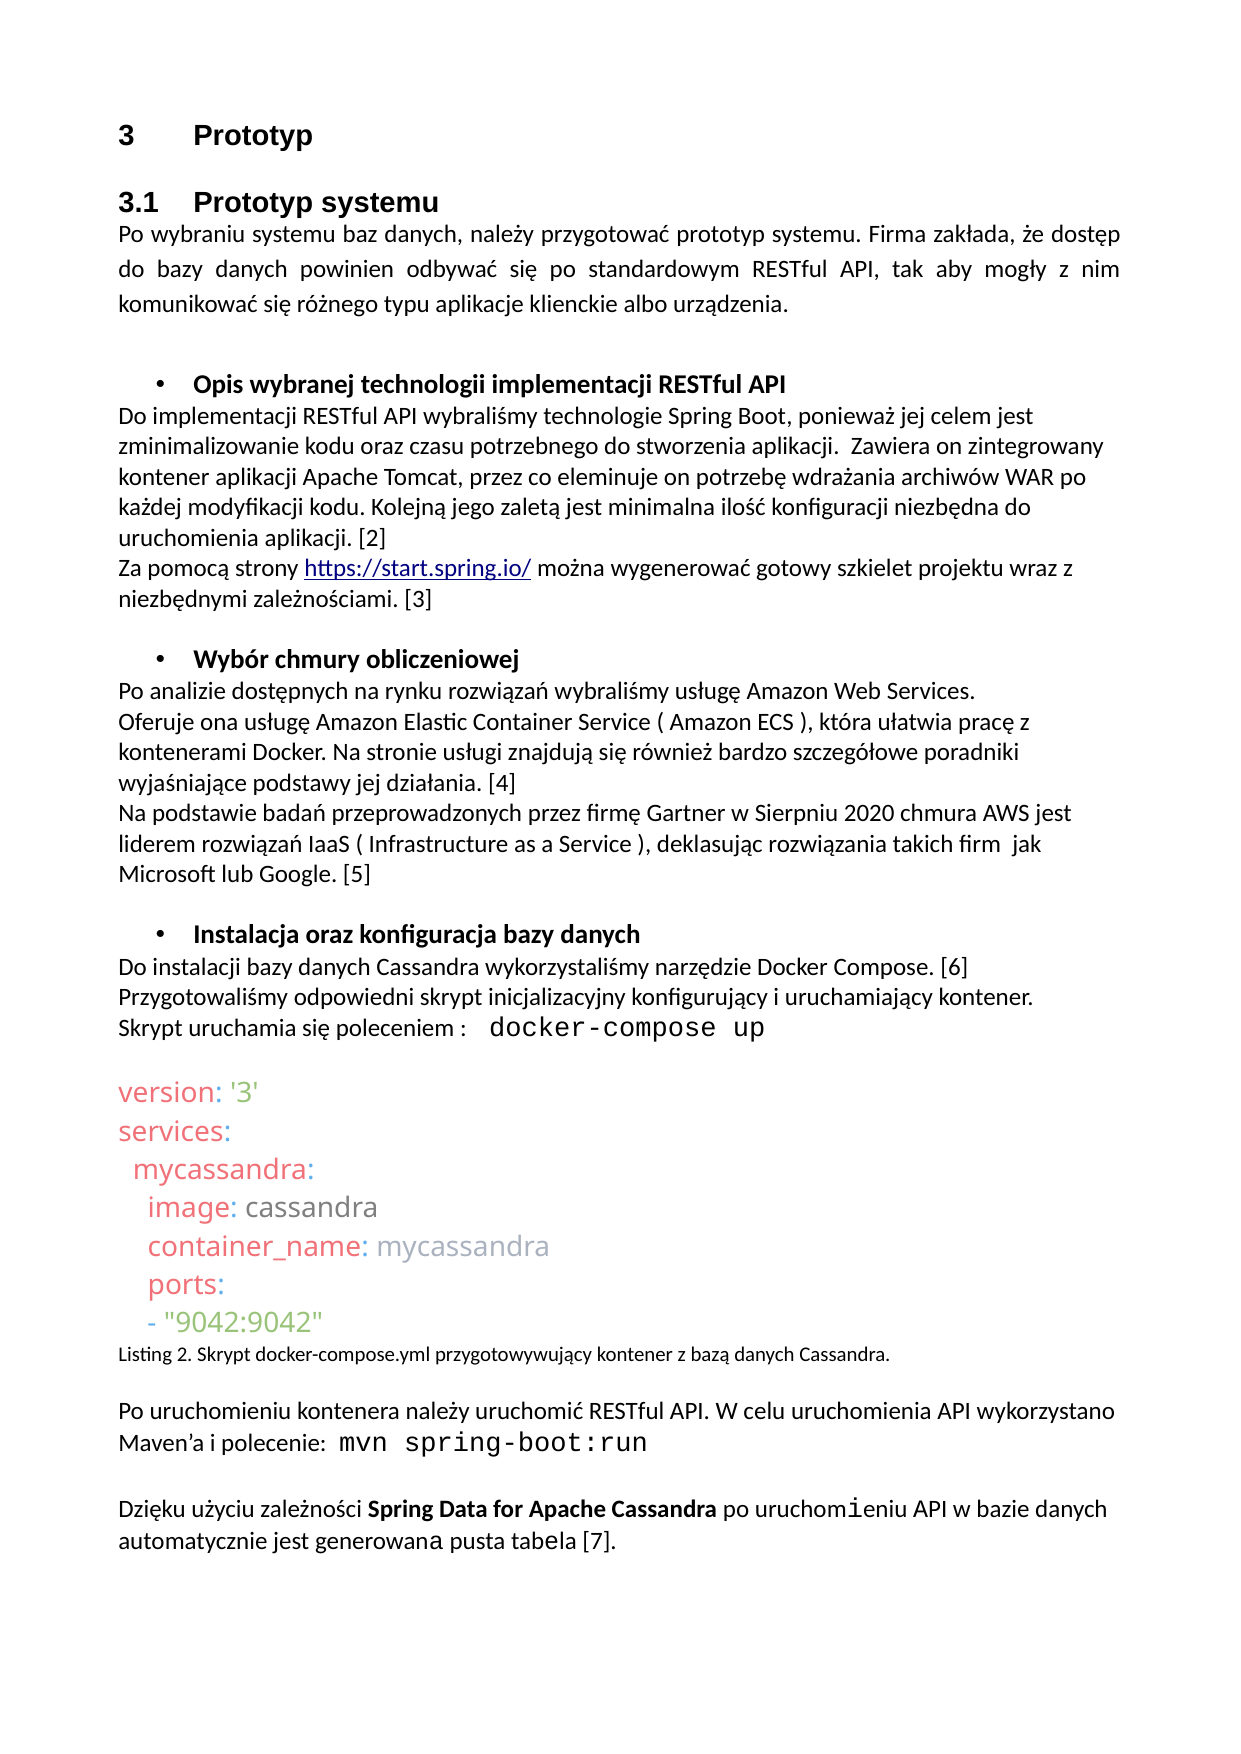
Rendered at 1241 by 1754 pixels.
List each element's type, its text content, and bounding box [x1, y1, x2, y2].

list Do instalacji bazy danych Cassandra wykorzystaliśmy narzędzie Docker Compose. [6] Przygotowaliśmy odpowiedni skrypt inicjalizacyjny konfigurujący i uruchamiający kontener. [118, 951, 1122, 1012]
text Po wybraniu systemu baz danych, należy przygotować prototyp systemu. Firma zakłada, że dostęp do bazy danych powinien odbywać się po standardowym RESTful API, tak aby mogły z nim komunikować się różnego typu aplikacje klienckie albo urządzenia. [118, 218, 1122, 319]
list version: '3' services: mycassandra: image: cassandra container_name: mycassandra ports: - "9042:9042" [118, 1072, 1122, 1341]
list Skrypt uruchamia się poleceniem : docker-compose up [118, 1012, 1122, 1044]
subtitle Prototyp [118, 118, 1122, 152]
list Opis wybranej technologii implementacji RESTful API [156, 367, 1122, 400]
list Na podstawie badań przeprowadzonych przez firmę Gartner w Sierpniu 2020 chmura AWS jest liderem rozwiązań IaaS ( Infrastructure as a Service ), deklasując rozwiązania takich firm jak Microsoft lub Google. [5] [118, 797, 1122, 889]
list Do implementacji RESTful API wybraliśmy technologie Spring Boot, ponieważ jej celem jest zminimalizowanie kodu oraz czasu potrzebnego do stworzenia aplikacji. Zawiera on zintegrowany kontener aplikacji Apache Tomcat, przez co eleminuje on potrzebę wdrażania archiwów WAR po każdej modyfikacji kodu. Kolejną jego zaletą jest minimalna ilość konfiguracji niezbędna do uruchomienia aplikacji. [2] Za pomocą strony https://start.spring.io/ można wygenerować gotowy szkielet projektu wraz z niezbędnymi zależnościami. [3] [118, 400, 1122, 642]
list Listing 2. Skrypt docker-compose.yml przygotowywujący kontener z bazą danych Cassandra. [118, 1341, 1122, 1366]
list Po uruchomieniu kontenera należy uruchomić RESTful API. W celu uruchomienia API wykorzystano Maven’a i polecenie: mvn spring-boot:run [118, 1395, 1122, 1460]
subtitle Prototyp systemu [118, 185, 1122, 218]
list Dzięku użyciu zależności Spring Data for Apache Cassandra po uruchomieniu API w bazie danych automatycznie jest generowana pusta tabela [7]. [118, 1460, 1122, 1557]
list Wybór chmury obliczeniowej [156, 642, 1122, 675]
list Po analizie dostępnych na rynku rozwiązań wybraliśmy usługę Amazon Web Services. Oferuje ona usługę Amazon Elastic Container Service ( Amazon ECS ), która ułatwia pracę z kontenerami Docker. Na stronie usługi znajdują się również bardzo szczegółowe poradniki wyjaśniające podstawy jej działania. [4] [118, 675, 1122, 797]
list Instalacja oraz konfiguracja bazy danych [156, 918, 1122, 951]
